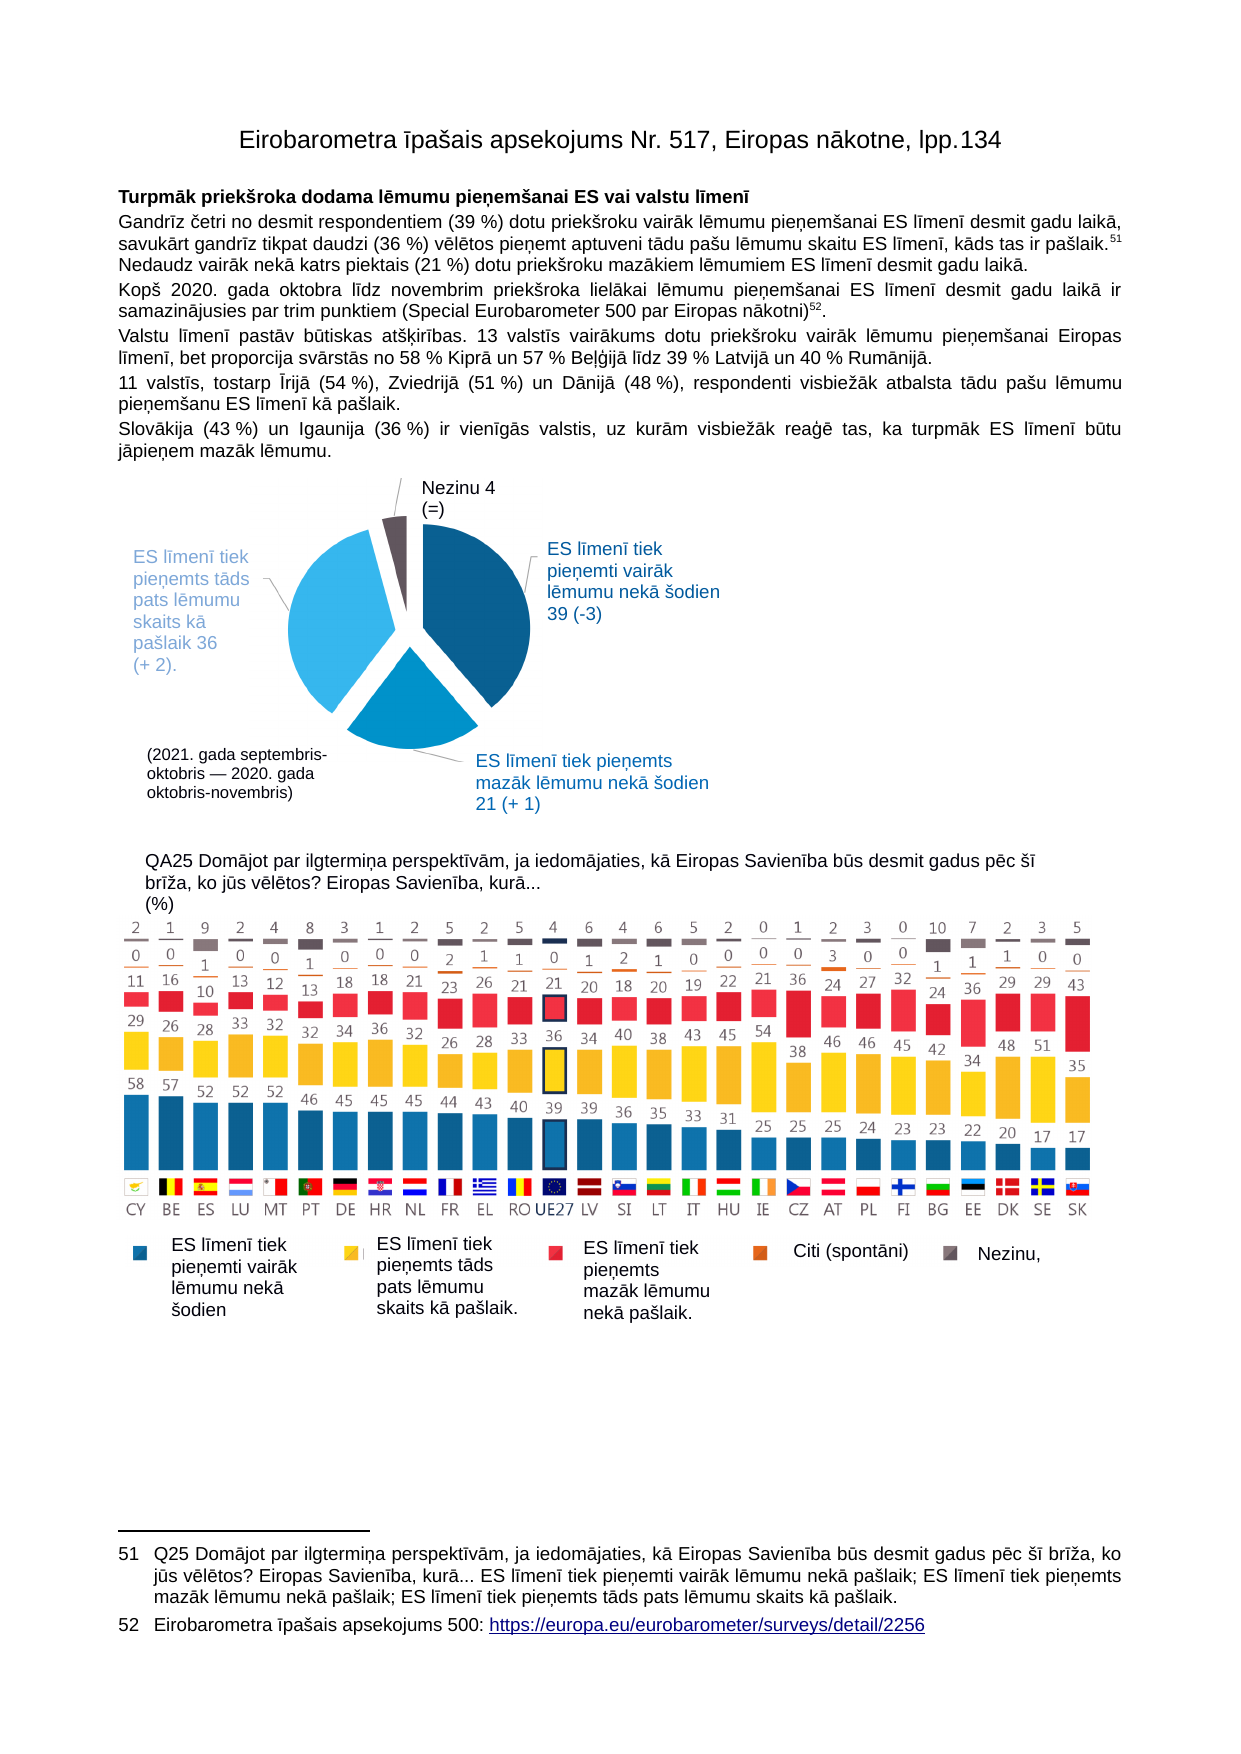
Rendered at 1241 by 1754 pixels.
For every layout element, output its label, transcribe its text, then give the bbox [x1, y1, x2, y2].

picture [125, 1235, 960, 1267]
text 11 valstīs, tostarp Īrijā (54 %), Zviedrijā (51 %) un Dānijā (48 %), respondenti visbiežāk atbalsta tādu pašu lēmumu pieņemšanu ES līmenī kā pašlaik. [118, 371, 1122, 414]
text Gandrīz četri no desmit respondentiem (39 %) dotu priekšroku vairāk lēmumu pieņemšanai ES līmenī desmit gadu laikā, savukārt gandrīz tikpat daudzi (36 %) vēlētos pieņemt aptuveni tādu pašu lēmumu skaitu ES līmenī, kāds tas ir pašlaik. Nedaudz vairāk nekā katrs piektais (21 %) dotu priekšroku mazākiem lēmumiem ES līmenī desmit gadu laikā. [118, 211, 1122, 276]
text Kopš 2020. gada oktobra līdz novembrim priekšroka lielākai lēmumu pieņemšanai ES līmenī desmit gadu laikā ir samazinājusies par trim punktiem (Special Eurobarometer 500 par Eiropas nākotni). [118, 279, 1122, 322]
text Eirobarometra īpašais apsekojums 500: https://europa.eu/eurobarometer/surveys/detail/2256 [118, 1614, 1122, 1636]
text Valstu līmenī pastāv būtiskas atšķirības. 13 valstīs vairākums dotu priekšroku vairāk lēmumu pieņemšanai Eiropas līmenī, bet proporcija svārstās no 58 % Kiprā un 57 % Beļģijā līdz 39 % Latvijā un 40 % Rumānijā. [118, 325, 1122, 368]
text Turpmāk priekšroka dodama lēmumu pieņemšanai ES vai valstu līmenī [118, 186, 1122, 208]
picture [116, 915, 1092, 1220]
picture [249, 478, 543, 762]
text Slovākija (43 %) un Igaunija (36 %) ir vienīgās valstis, uz kurām visbiežāk reaģē tas, ka turpmāk ES līmenī būtu jāpieņem mazāk lēmumu. [118, 418, 1122, 461]
text Q25 Domājot par ilgtermiņa perspektīvām, ja iedomājaties, kā Eiropas Savienība būs desmit gadus pēc šī brīža, ko jūs vēlētos? Eiropas Savienība, kurā... ES līmenī tiek pieņemti vairāk lēmumu nekā pašlaik; ES līmenī tiek pieņemts mazāk lēmumu nekā pašlaik; ES līmenī tiek pieņemts tāds pats lēmumu skaits kā pašlaik. [118, 1543, 1122, 1608]
